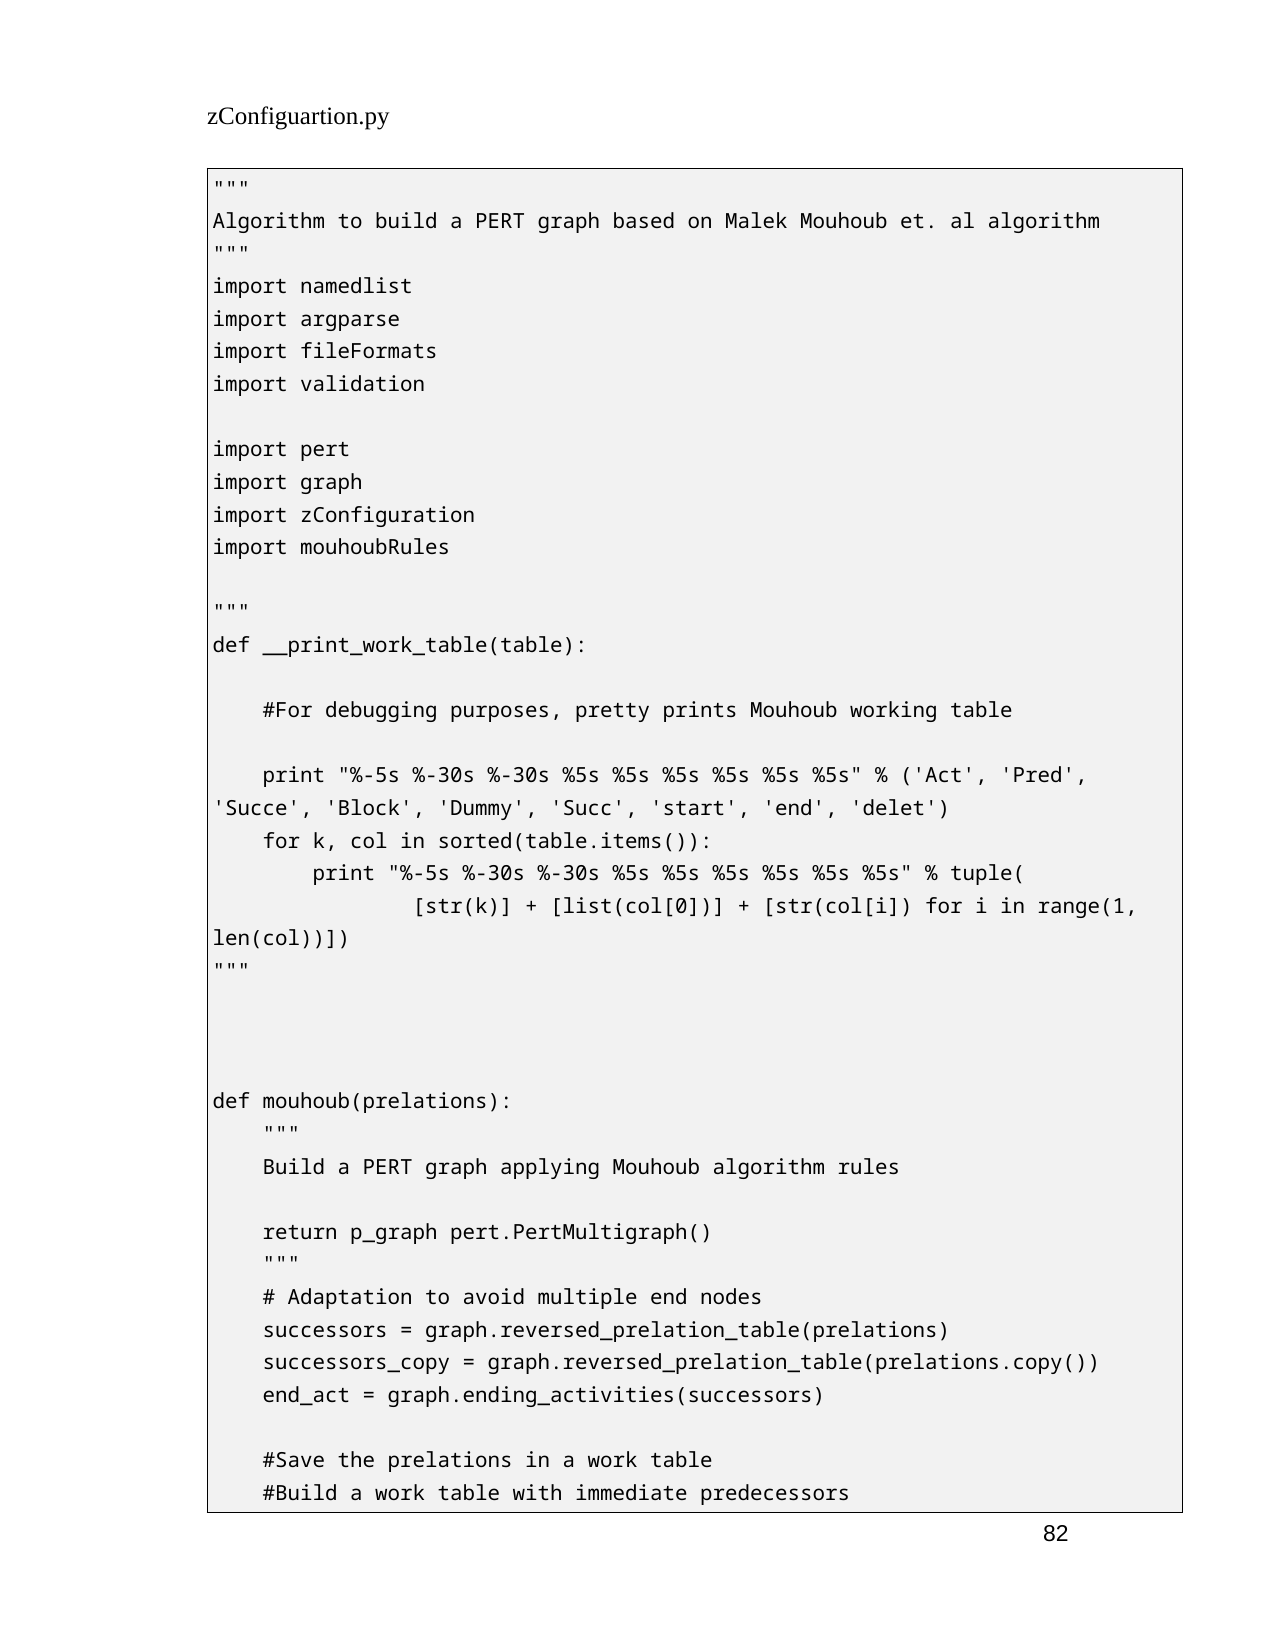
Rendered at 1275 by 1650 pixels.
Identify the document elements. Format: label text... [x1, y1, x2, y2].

table_header """ Algorithm to build a PERT graph based on Malek Mouhoub et. al algorithm """ import namedlist import argparse import fileFormats import validation import pert import graph import zConfiguration import mouhoubRules """ def __print_work_table(table): #For debugging purposes, pretty prints Mouhoub working table print "%-5s %-30s %-30s %5s %5s %5s %5s %5s %5s" % ('Act', 'Pred', 'Succe', 'Block', 'Dummy', 'Succ', 'start', 'end', 'delet') for k, col in sorted(table.items()): print "%-5s %-30s %-30s %5s %5s %5s %5s %5s %5s" % tuple( [str(k)] + [list(col[0])] + [str(col[i]) for i in range(1, len(col))]) """ def mouhoub(prelations): """ Build a PERT graph applying Mouhoub algorithm rules return p_graph pert.PertMultigraph() """ # Adaptation to avoid multiple end nodes successors = graph.reversed_prelation_table(prelations) successors_copy = graph.reversed_prelation_table(prelations.copy()) end_act = graph.ending_activities(successors) #Save the prelations in a work table #Build a work table with immediate predecessors [208, 169, 1182, 1512]
text zConfiguartion.py [207, 101, 1068, 130]
